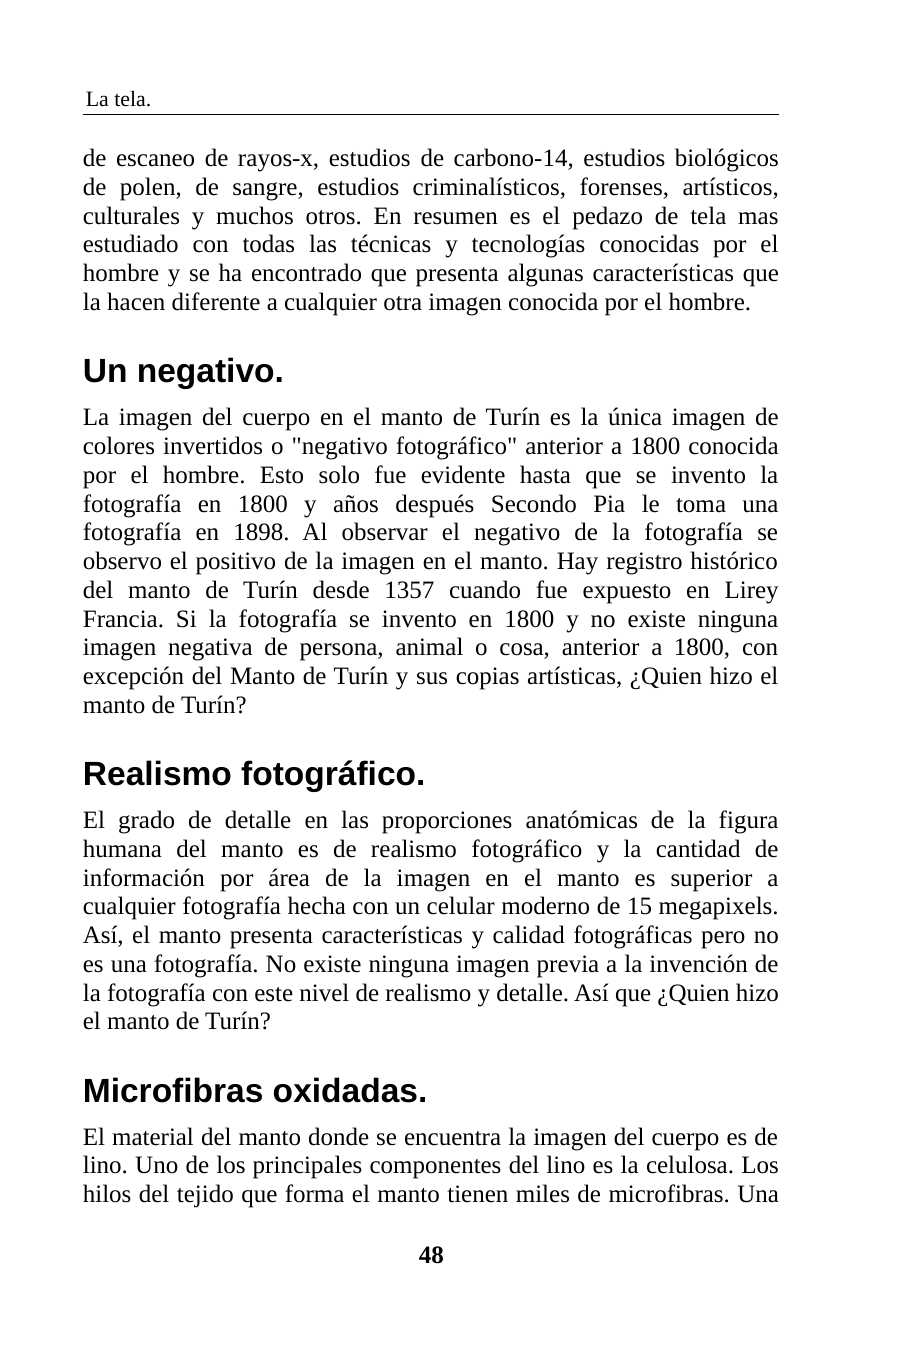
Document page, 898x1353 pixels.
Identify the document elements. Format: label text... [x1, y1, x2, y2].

text El grado de detalle en las proporciones anatómicas de la figura humana del manto es de realismo fotográfico y la cantidad de información por área de la imagen en el manto es superior a cualquier fotografía hecha con un celular moderno de 15 megapixels. Así, el manto presenta características y calidad fotográficas pero no es una fotografía. No existe ninguna imagen previa a la invención de la fotografía con este nivel de realismo y detalle. Así que ¿Quien hizo el manto de Turín? [83, 805, 779, 1035]
text La imagen del cuerpo en el manto de Turín es la única imagen de colores invertidos o "negativo fotográfico" anterior a 1800 conocida por el hombre. Esto solo fue evidente hasta que se invento la fotografía en 1800 y años después Secondo Pia le toma una fotografía en 1898. Al observar el negativo de la fotografía se observo el positivo de la imagen en el manto. Hay registro histórico del manto de Turín desde 1357 cuando fue expuesto en Lirey Francia. Si la fotografía se invento en 1800 y no existe ninguna imagen negativa de persona, animal o cosa, anterior a 1800, con excepción del Manto de Turín y sus copias artísticas, ¿Quien hizo el manto de Turín? [83, 402, 779, 719]
text de escaneo de rayos-x, estudios de carbono-14, estudios biológicos de polen, de sangre, estudios criminalísticos, forenses, artísticos, culturales y muchos otros. En resumen es el pedazo de tela mas estudiado con todas las técnicas y tecnologías conocidas por el hombre y se ha encontrado que presenta algunas características que la hacen diferente a cualquier otra imagen conocida por el hombre. [83, 143, 779, 316]
subtitle Un negativo. [83, 351, 779, 390]
subtitle Microfibras oxidadas. [83, 1071, 779, 1109]
subtitle Realismo fotográfico. [83, 754, 779, 793]
text El material del manto donde se encuentra la imagen del cuerpo es de lino. Uno de los principales componentes del lino es la celulosa. Los hilos del tejido que forma el manto tienen miles de microfibras. Una [83, 1122, 779, 1208]
